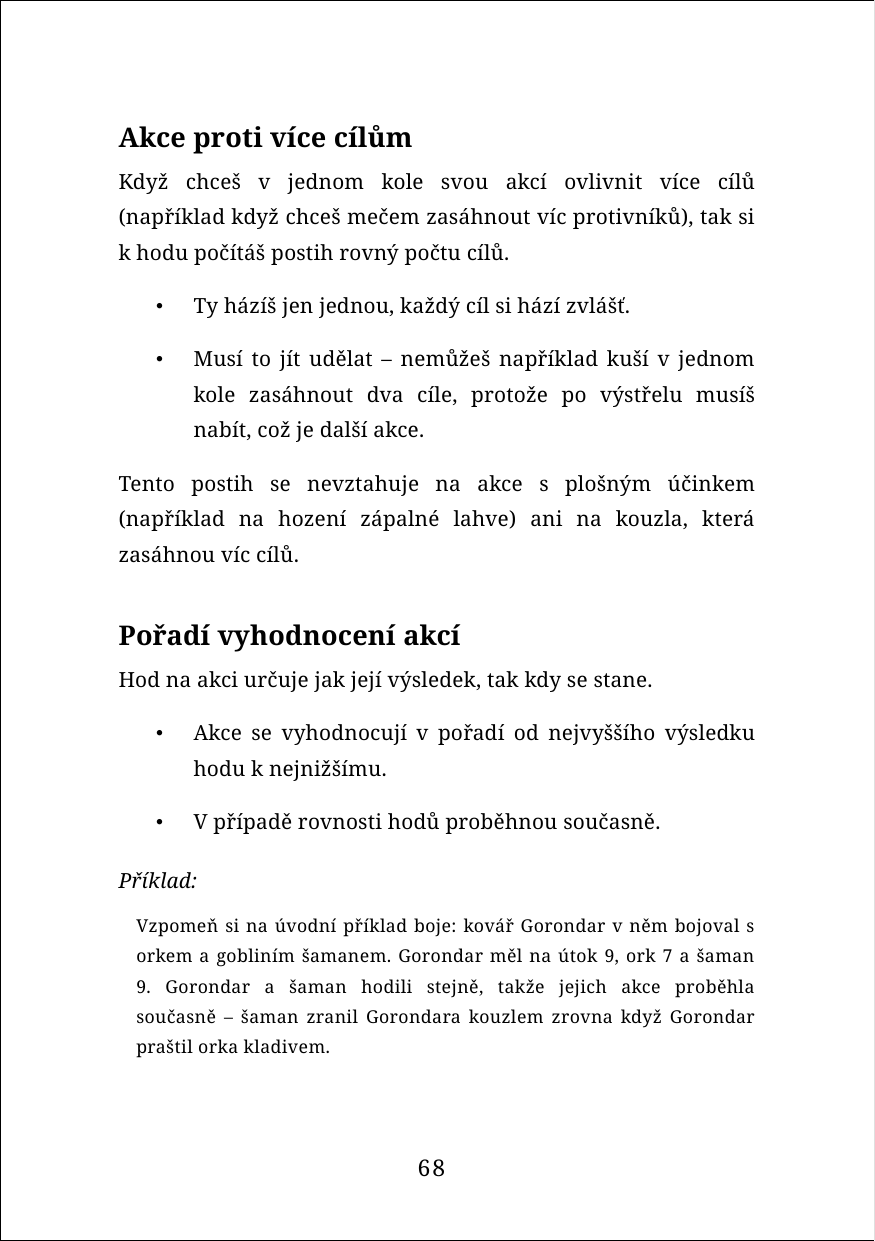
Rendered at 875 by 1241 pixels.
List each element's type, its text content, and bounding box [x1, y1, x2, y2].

subtitle Pořadí vyhodnocení akcí [118, 617, 756, 653]
text Tento postih se nevztahuje na akce s plošným účinkem (například na hození zápalné lahve) ani na kouzla, která zasáhnou víc cílů. [118, 469, 756, 568]
subtitle Akce proti více cílům [118, 118, 756, 155]
text Příklad: [118, 866, 756, 895]
text Hod na akci určuje jak její výsledek, tak kdy se stane. [118, 665, 756, 694]
list Akce se vyhodnocují v pořadí od nejvyššího výsledku hodu k nejnižšímu. [156, 718, 756, 782]
text Když chceš v jednom kole svou akcí ovlivnit více cílů (například když chceš mečem zasáhnout víc protivníků), tak si k hodu počítáš postih rovný počtu cílů. [118, 167, 756, 266]
list V případě rovnosti hodů proběhnou současně. [156, 807, 756, 836]
list Ty házíš jen jednou, každý cíl si hází zvlášť. [156, 291, 756, 319]
list Musí to jít udělat – nemůžeš například kuší v jednom kole zasáhnout dva cíle, protože po výstřelu musíš nabít, což je další akce. [156, 344, 756, 444]
text Vzpomeň si na úvodní příklad boje: kovář Gorondar v něm bojoval s orkem a gobliním šamanem. Gorondar měl na útok 9, ork 7 a šaman 9. Gorondar a šaman hodili stejně, takže jejich akce proběhla současně – šaman zranil Gorondara kouzlem zrovna když Gorondar praštil orka kladivem. [136, 914, 756, 1059]
